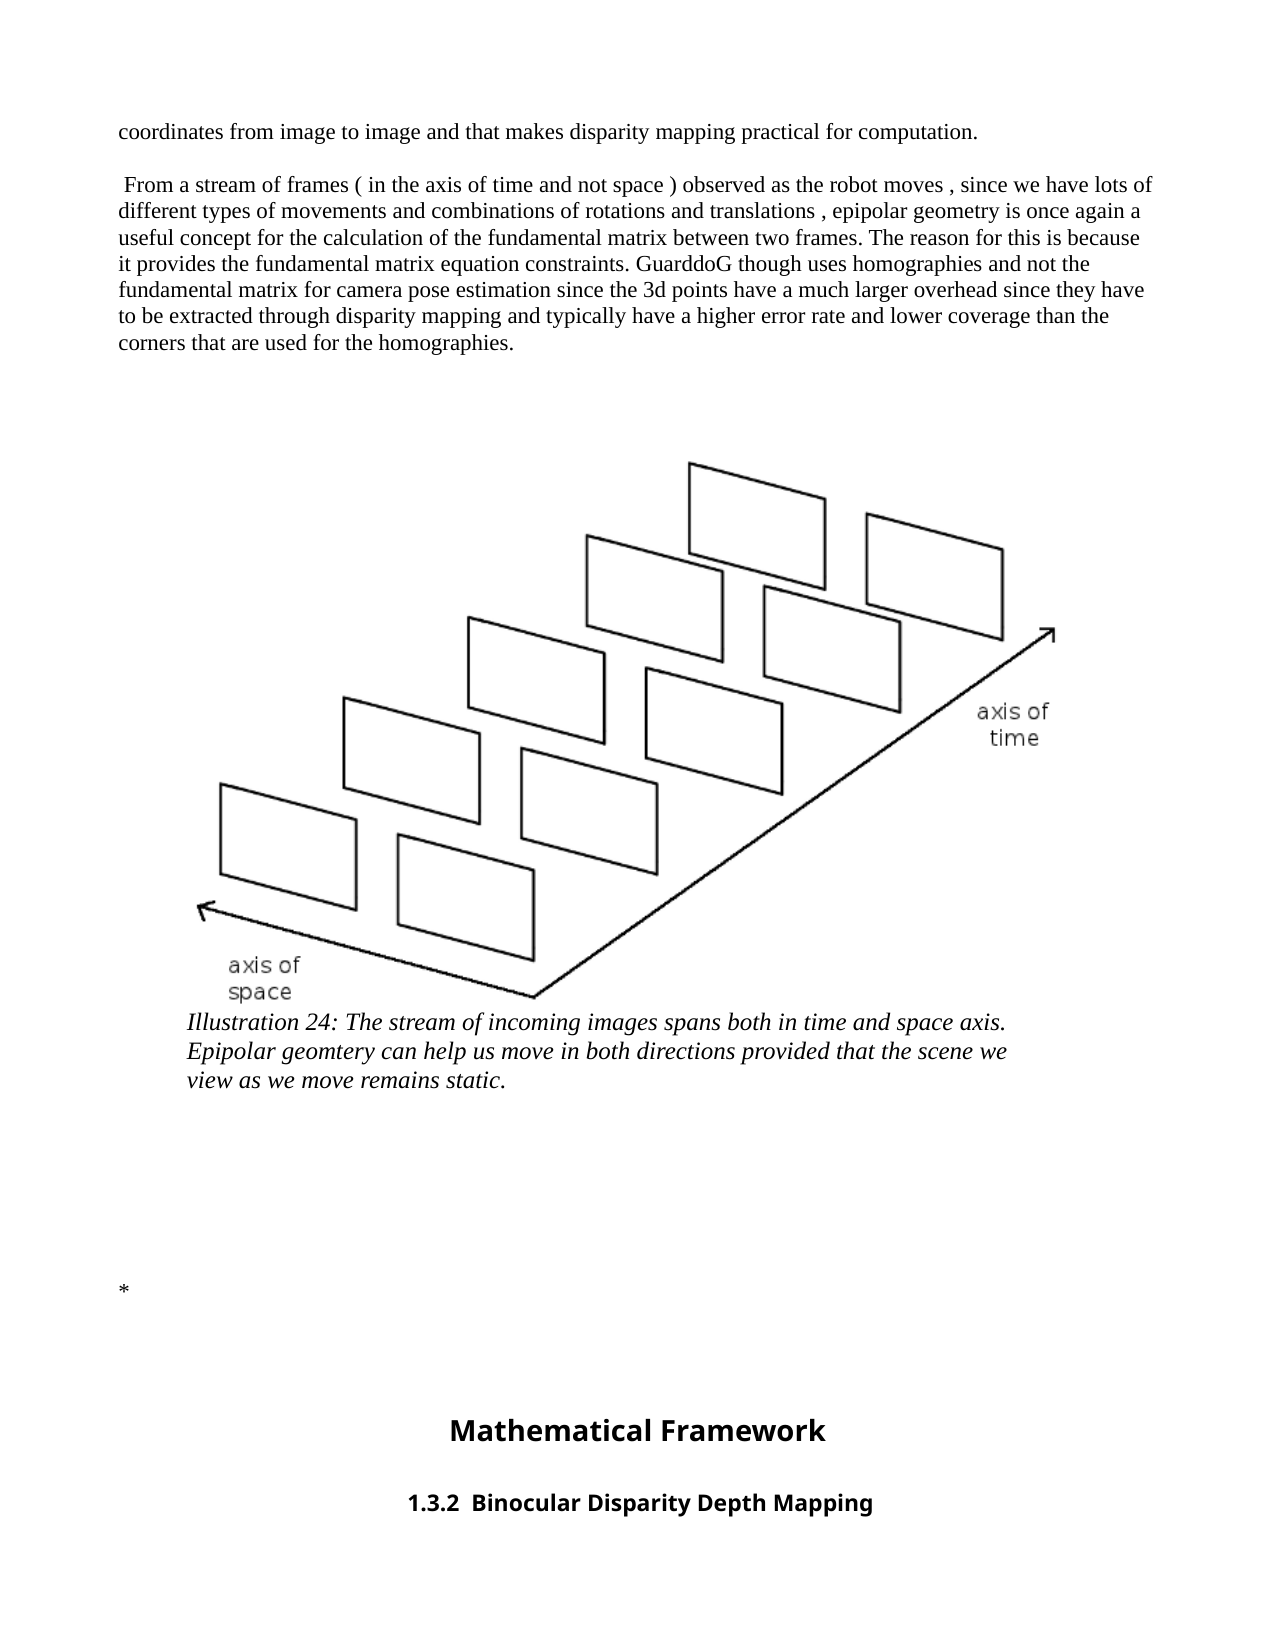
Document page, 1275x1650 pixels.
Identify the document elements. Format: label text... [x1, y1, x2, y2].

text * [118, 1278, 1157, 1304]
picture [186, 456, 1062, 1008]
text Mathematical Framework [118, 1410, 1157, 1450]
text Illustration 24: The stream of incoming images spans both in time and space axis. Epipolar geomtery can help us move in both directions provided that the scene we view as we move remains static. [187, 1008, 1061, 1094]
text coordinates from image to image and that makes disparity mapping practical for computation. [118, 118, 1157, 144]
text 1.3.2 Binocular Disparity Depth Mapping [118, 1487, 1157, 1518]
text From a stream of frames ( in the axis of time and not space ) observed as the robot moves , since we have lots of different types of movements and combinations of rotations and translations , epipolar geometry is once again a useful concept for the calculation of the fundamental matrix between two frames. The reason for this is because it provides the fundamental matrix equation constraints. GuarddoG though uses homographies and not the fundamental matrix for camera pose estimation since the 3d points have a much larger overhead since they have to be extracted through disparity mapping and typically have a higher error rate and lower coverage than the corners that are used for the homographies. [118, 171, 1157, 355]
